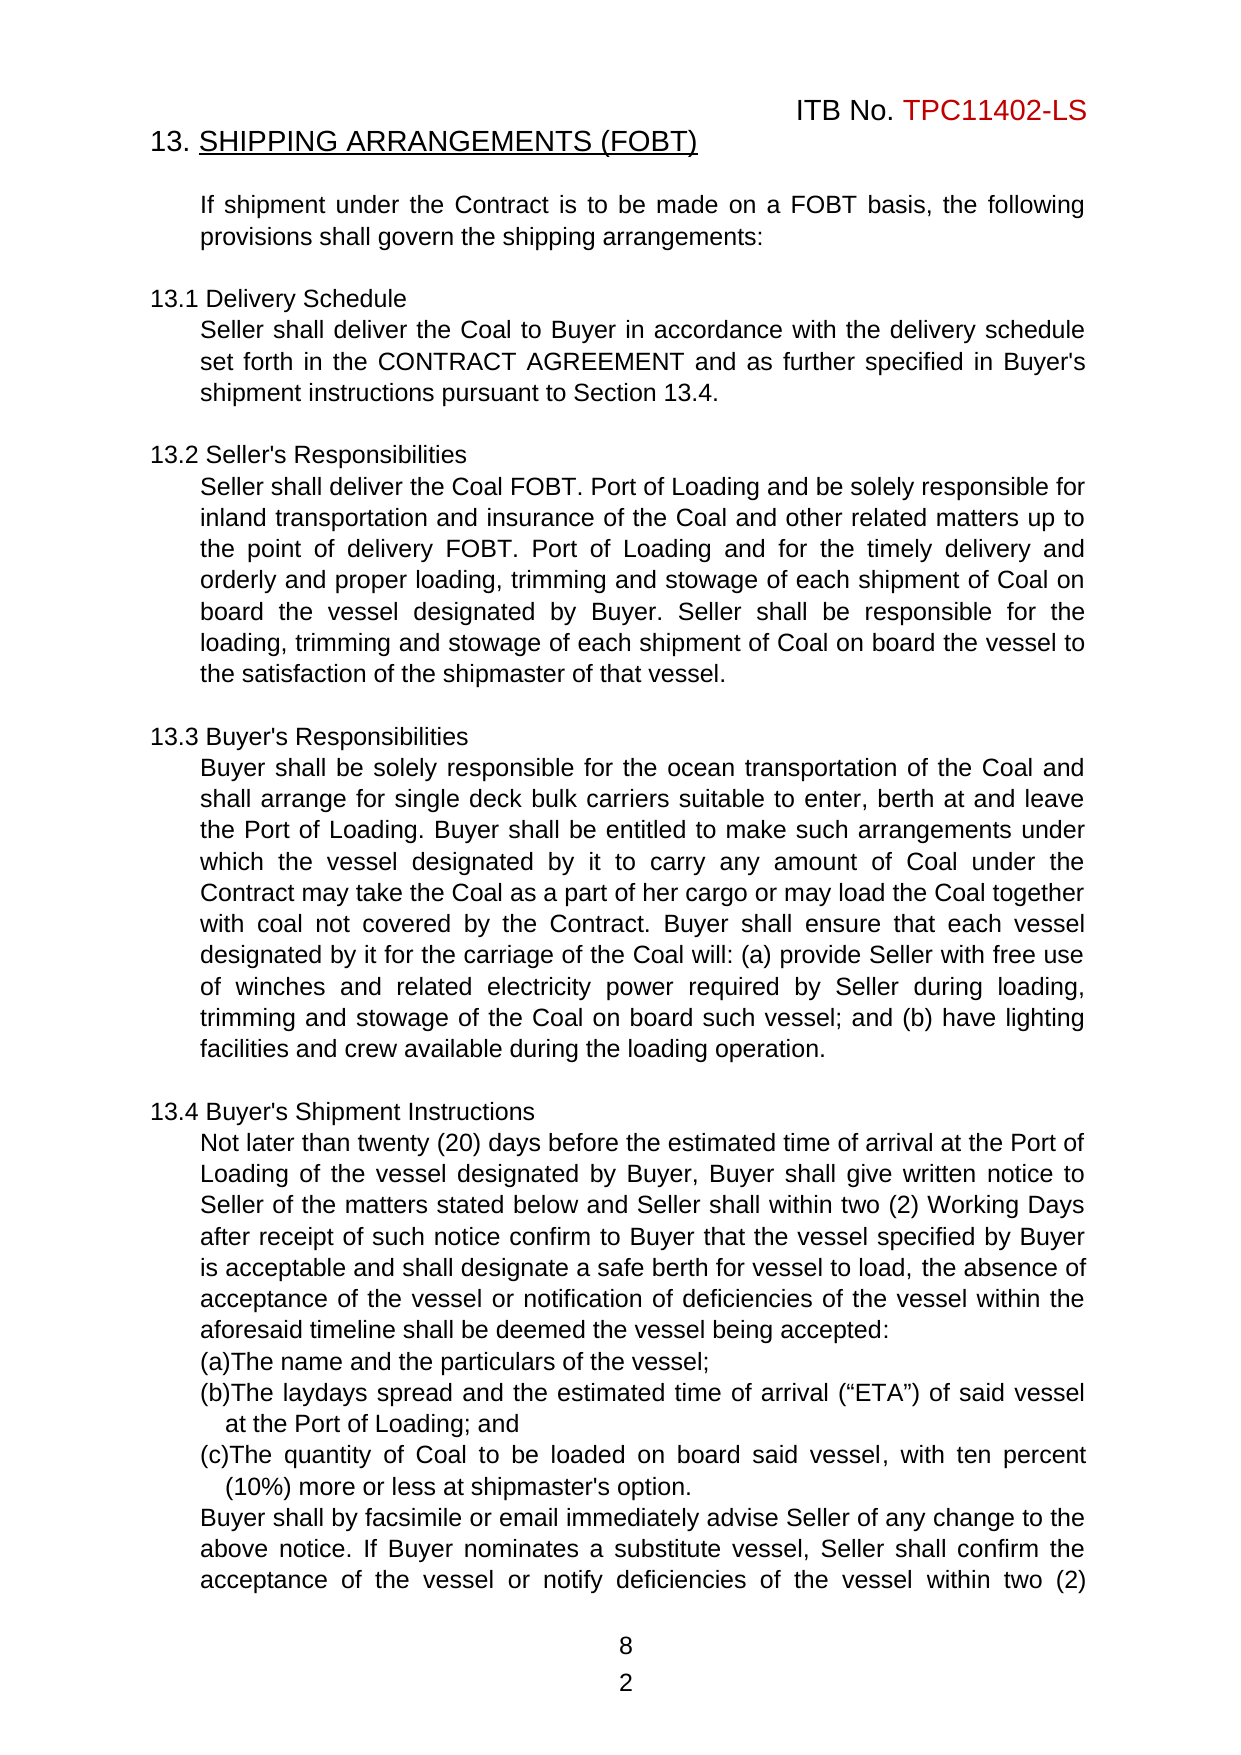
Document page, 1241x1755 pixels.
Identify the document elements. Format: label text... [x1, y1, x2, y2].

text 13.2 Seller's Responsibilities [150, 439, 1087, 470]
text (b)The laydays spread and the estimated time of arrival (“ETA”) of said vessel at the Port of Loading; and [200, 1376, 1086, 1439]
text (c)The quantity of Coal to be loaded on board said vessel, with ten percent (10%) more or less at shipmaster's option. [200, 1439, 1086, 1501]
text 13.3 Buyer's Responsibilities [150, 720, 1087, 751]
text 13.4 Buyer's Shipment Instructions [150, 1095, 1086, 1126]
text Seller shall deliver the Coal FOBT. Port of Loading and be solely responsible for inland transportation and insurance of the Coal and other related matters up to the point of delivery FOBT. Port of Loading and for the timely delivery and orderly and proper loading, trimming and stowage of each shipment of Coal on board the vessel designated by Buyer. Seller shall be responsible for the loading, trimming and stowage of each shipment of Coal on board the vessel to the satisfaction of the shipmaster of that vessel. [200, 470, 1087, 689]
text Not later than twenty (20) days before the estimated time of arrival at the Port of Loading of the vessel designated by Buyer, Buyer shall give written notice to Seller of the matters stated below and Seller shall within two (2) Working Days after receipt of such notice confirm to Buyer that the vessel specified by Buyer is acceptable and shall designate a safe berth for vessel to load, the absence of acceptance of the vessel or notification of deficiencies of the vessel within the aforesaid timeline shall be deemed the vessel being accepted: [200, 1126, 1086, 1345]
text (a)The name and the particulars of the vessel; [200, 1345, 1086, 1376]
text Buyer shall by facsimile or email immediately advise Seller of any change to the above notice. If Buyer nominates a substitute vessel, Seller shall confirm the acceptance of the vessel or notify deficiencies of the vessel within two (2) [200, 1501, 1086, 1595]
text Seller shall deliver the Coal to Buyer in accordance with the delivery schedule set forth in the CONTRACT AGREEMENT and as further specified in Buyer's shipment instructions pursuant to Section 13.4. [200, 314, 1087, 407]
text 13. SHIPPING ARRANGEMENTS (FOBT) [150, 126, 1087, 157]
text If shipment under the Contract is to be made on a FOBT basis, the following provisions shall govern the shipping arrangements: [200, 189, 1087, 251]
text 13.1 Delivery Schedule [150, 282, 1087, 314]
text Buyer shall be solely responsible for the ocean transportation of the Coal and shall arrange for single deck bulk carriers suitable to enter, berth at and leave the Port of Loading. Buyer shall be entitled to make such arrangements under which the vessel designated by it to carry any amount of Coal under the Contract may take the Coal as a part of her cargo or may load the Coal together with coal not covered by the Contract. Buyer shall ensure that each vessel designated by it for the carriage of the Coal will: (a) provide Seller with free use of winches and related electricity power required by Seller during loading, trimming and stowage of the Coal on board such vessel; and (b) have lighting facilities and crew available during the loading operation. [200, 751, 1087, 1064]
